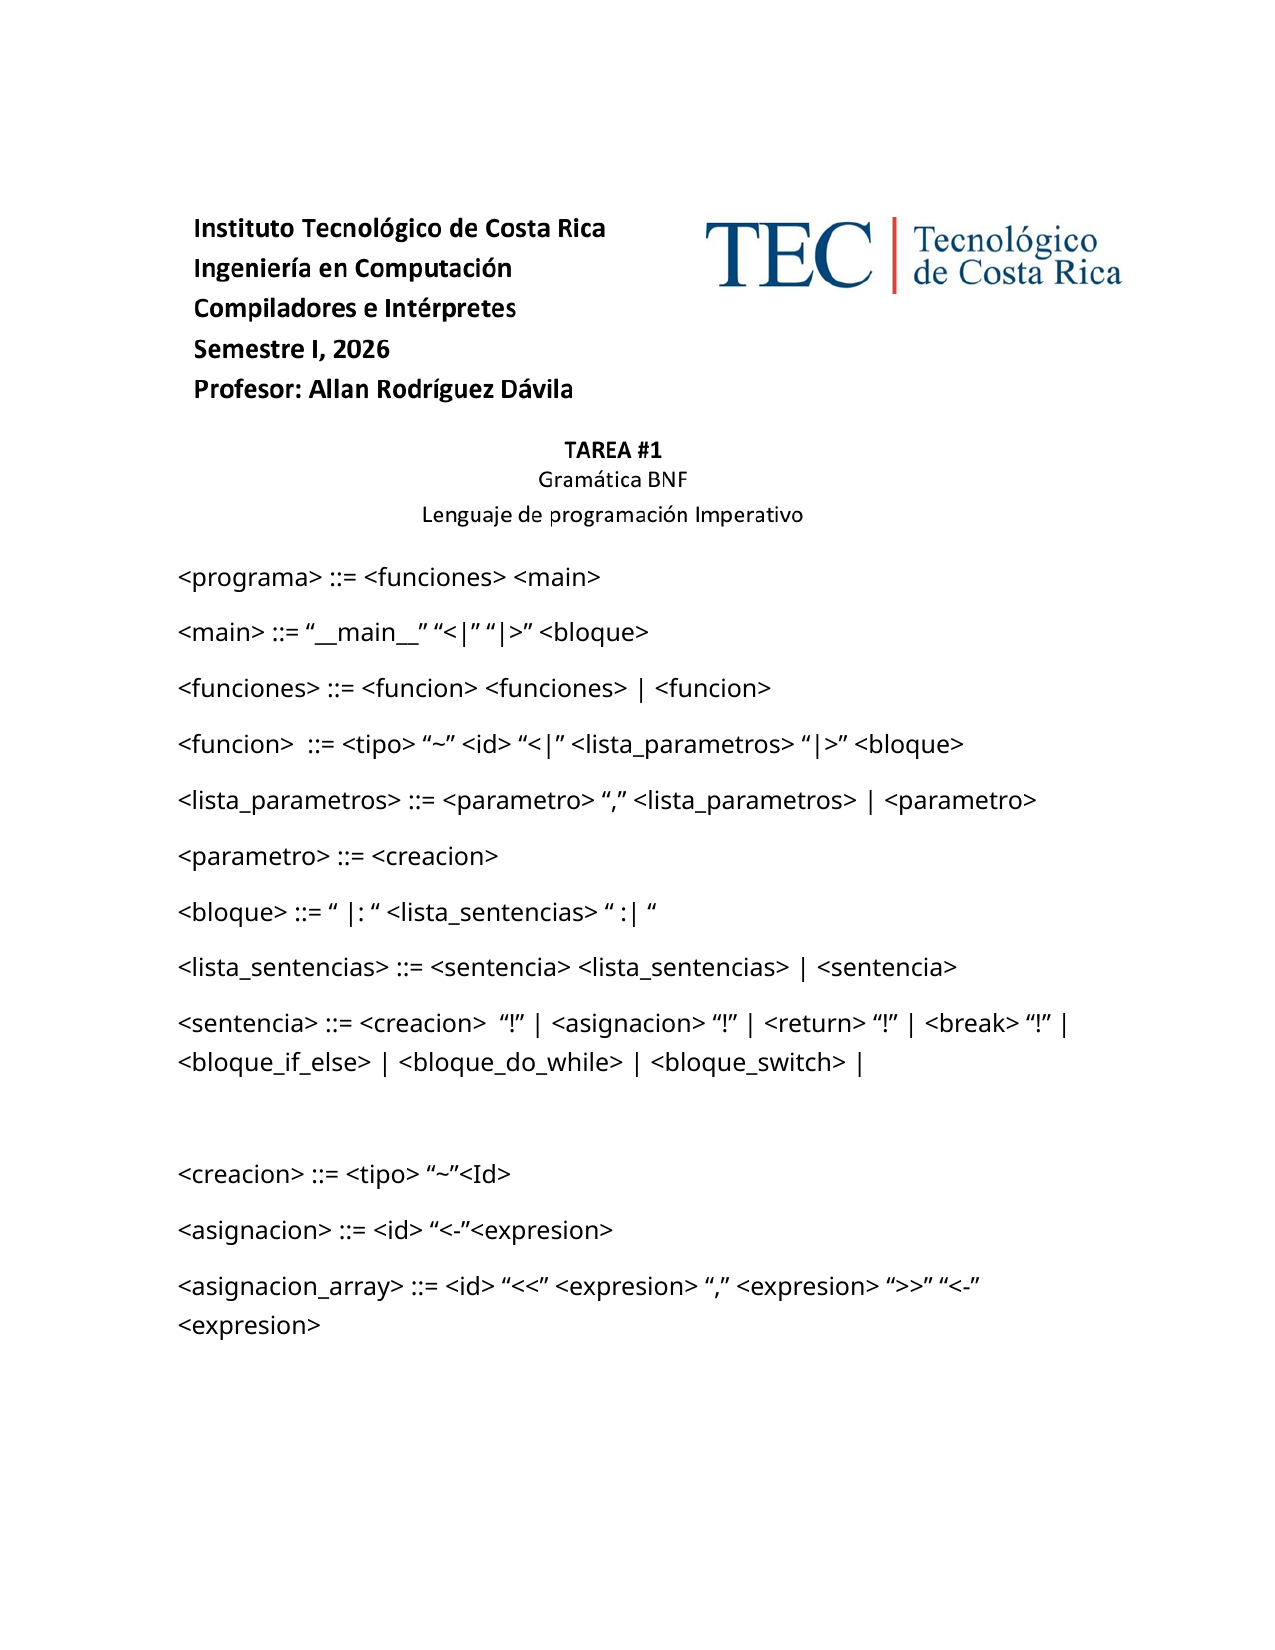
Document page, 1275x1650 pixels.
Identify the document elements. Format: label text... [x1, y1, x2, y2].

text <main> ::= “__main__” “<|” “|>” <bloque> [177, 615, 1098, 649]
text <lista_parametros> ::= <parametro> “,” <lista_parametros> | <parametro> [177, 782, 1098, 817]
text <sentencia> ::= <creacion> “!” | <asignacion> “!” | <return> “!” | <break> “!” | <bloque_if_else> | <bloque_do_while> | <bloque_switch> | [177, 1006, 1098, 1079]
text <funciones> ::= <funcion> <funciones> | <funcion> [177, 671, 1098, 705]
text <programa> ::= <funciones> <main> [177, 559, 1098, 593]
text <creacion> ::= <tipo> “~”<Id> [177, 1157, 1098, 1191]
text <asignacion> ::= <id> “<-”<expresion> [177, 1212, 1098, 1247]
text <lista_sentencias> ::= <sentencia> <lista_sentencias> | <sentencia> [177, 950, 1098, 984]
text <funcion> ::= <tipo> “~” <id> “<|” <lista_parametros> “|>” <bloque> [177, 727, 1098, 761]
text <bloque> ::= “ |: “ <lista_sentencias> “ :| “ [177, 894, 1098, 928]
text <asignacion_array> ::= <id> “<<” <expresion> “,” <expresion> “>>” “<-” <expresion> [177, 1268, 1098, 1342]
text <parametro> ::= <creacion> [177, 838, 1098, 872]
